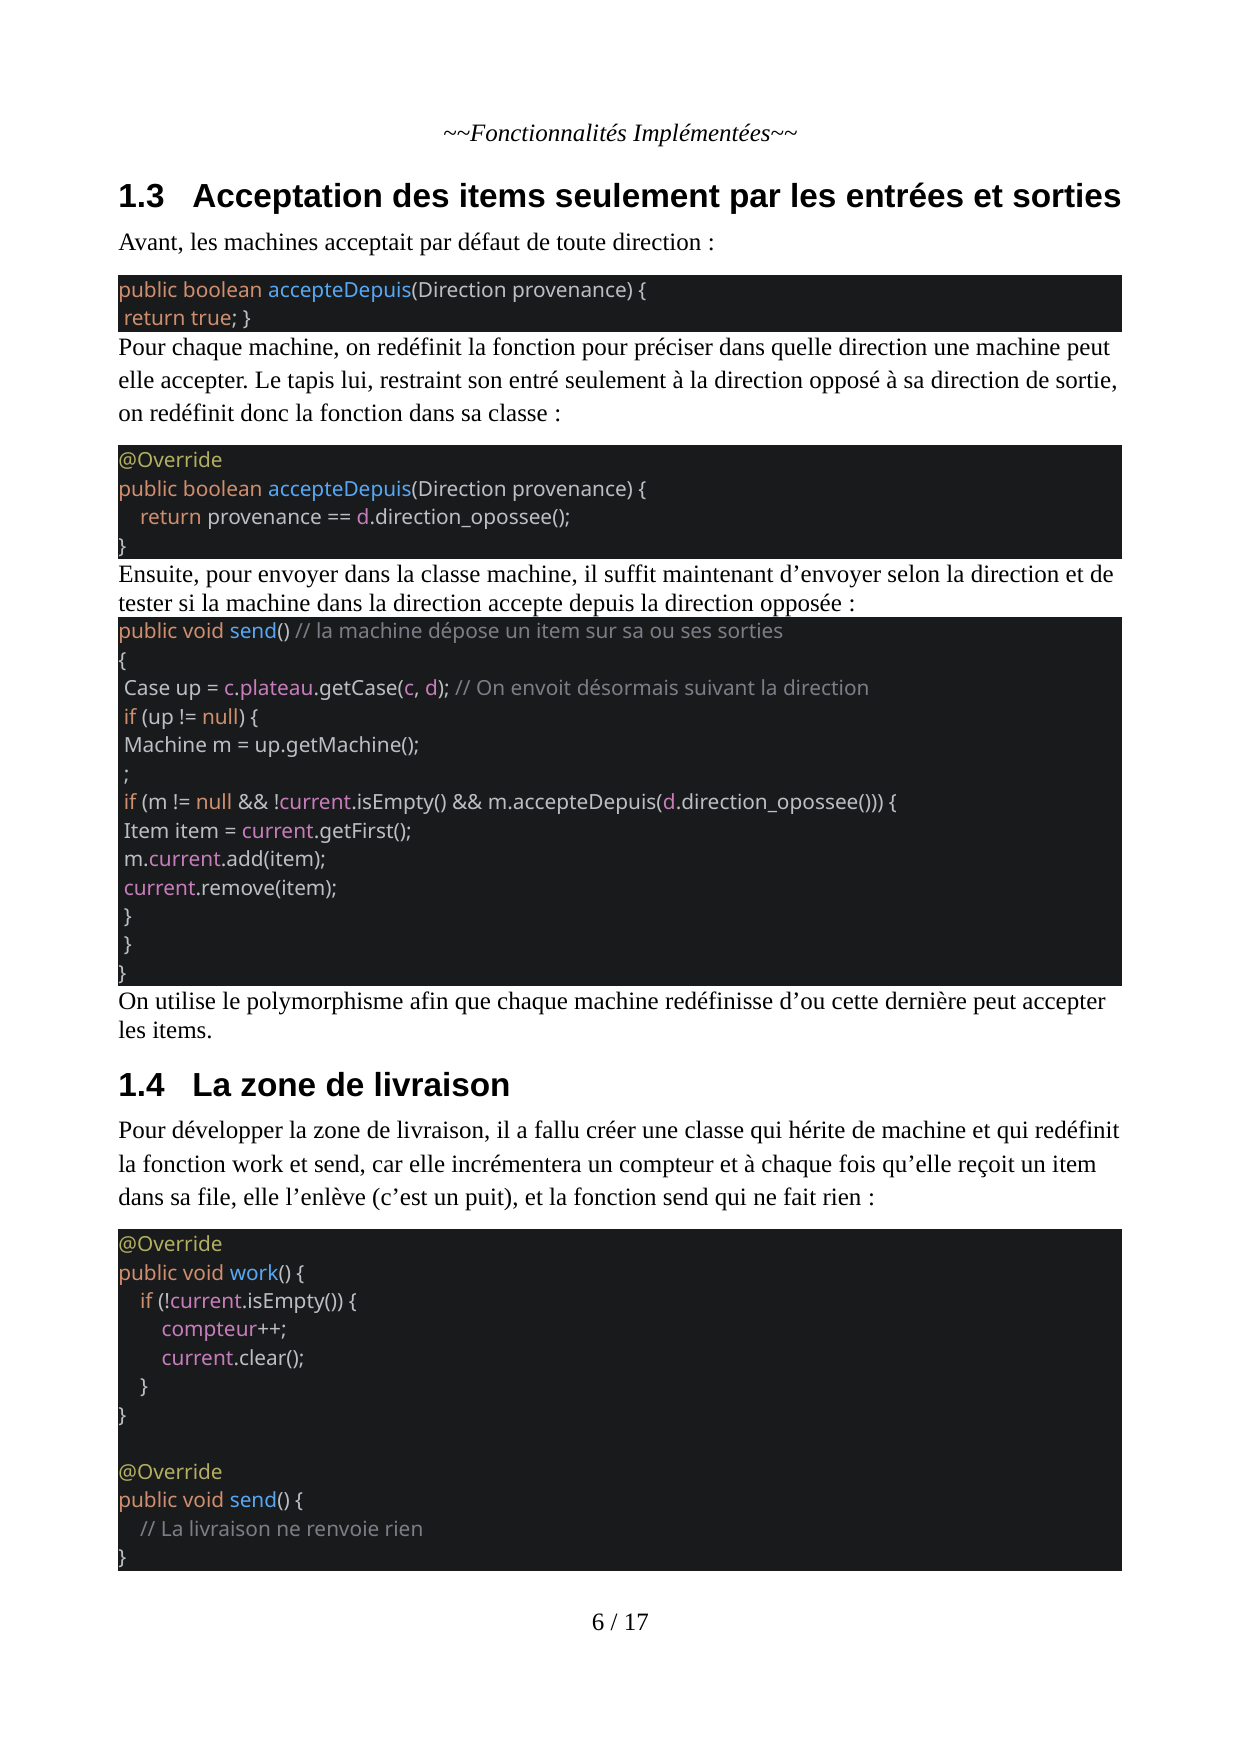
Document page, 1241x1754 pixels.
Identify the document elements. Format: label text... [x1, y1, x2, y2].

text On utilise le polymorphisme afin que chaque machine redéfinisse d’ou cette dernière peut accepter les items. [118, 986, 1122, 1044]
text Pour chaque machine, on redéfinit la fonction pour préciser dans quelle direction une machine peut elle accepter. Le tapis lui, restraint son entré seulement à la direction opposé à sa direction de sortie, on redéfinit donc la fonction dans sa classe : [118, 332, 1122, 427]
text public boolean accepteDepuis(Direction provenance) { return true; } [118, 275, 1122, 332]
text Pour développer la zone de livraison, il a fallu créer une classe qui hérite de machine et qui redéfinit la fonction work et send, car elle incrémentera un compteur et à chaque fois qu’elle reçoit un item dans sa file, elle l’enlève (c’est un puit), et la fonction send qui ne fait rien : [118, 1116, 1122, 1210]
text public void send() // la machine dépose un item sur sa ou ses sorties { Case up = c.plateau.getCase(c, d); // On envoit désormais suivant la direction if (up != null) { Machine m = up.getMachine(); ; if (m != null && !current.isEmpty() && m.accepteDepuis(d.direction_opossee())) { Item item = current.getFirst(); m.current.add(item); current.remove(item); } } } [118, 617, 1122, 986]
text Ensuite, pour envoyer dans la classe machine, il suffit maintenant d’envoyer selon la direction et de tester si la machine dans la direction accepte depuis la direction opposée : [118, 559, 1122, 617]
subtitle Acceptation des items seulement par les entrées et sorties [118, 176, 1122, 215]
text @Override public void work() { if (!current.isEmpty()) { compteur++; current.clear(); } } @Override public void send() { // La livraison ne renvoie rien } [118, 1229, 1122, 1571]
subtitle La zone de livraison [118, 1065, 1122, 1103]
text Avant, les machines acceptait par défaut de toute direction : [118, 227, 1122, 256]
text @Override public boolean accepteDepuis(Direction provenance) { return provenance == d.direction_opossee(); } [118, 445, 1122, 559]
